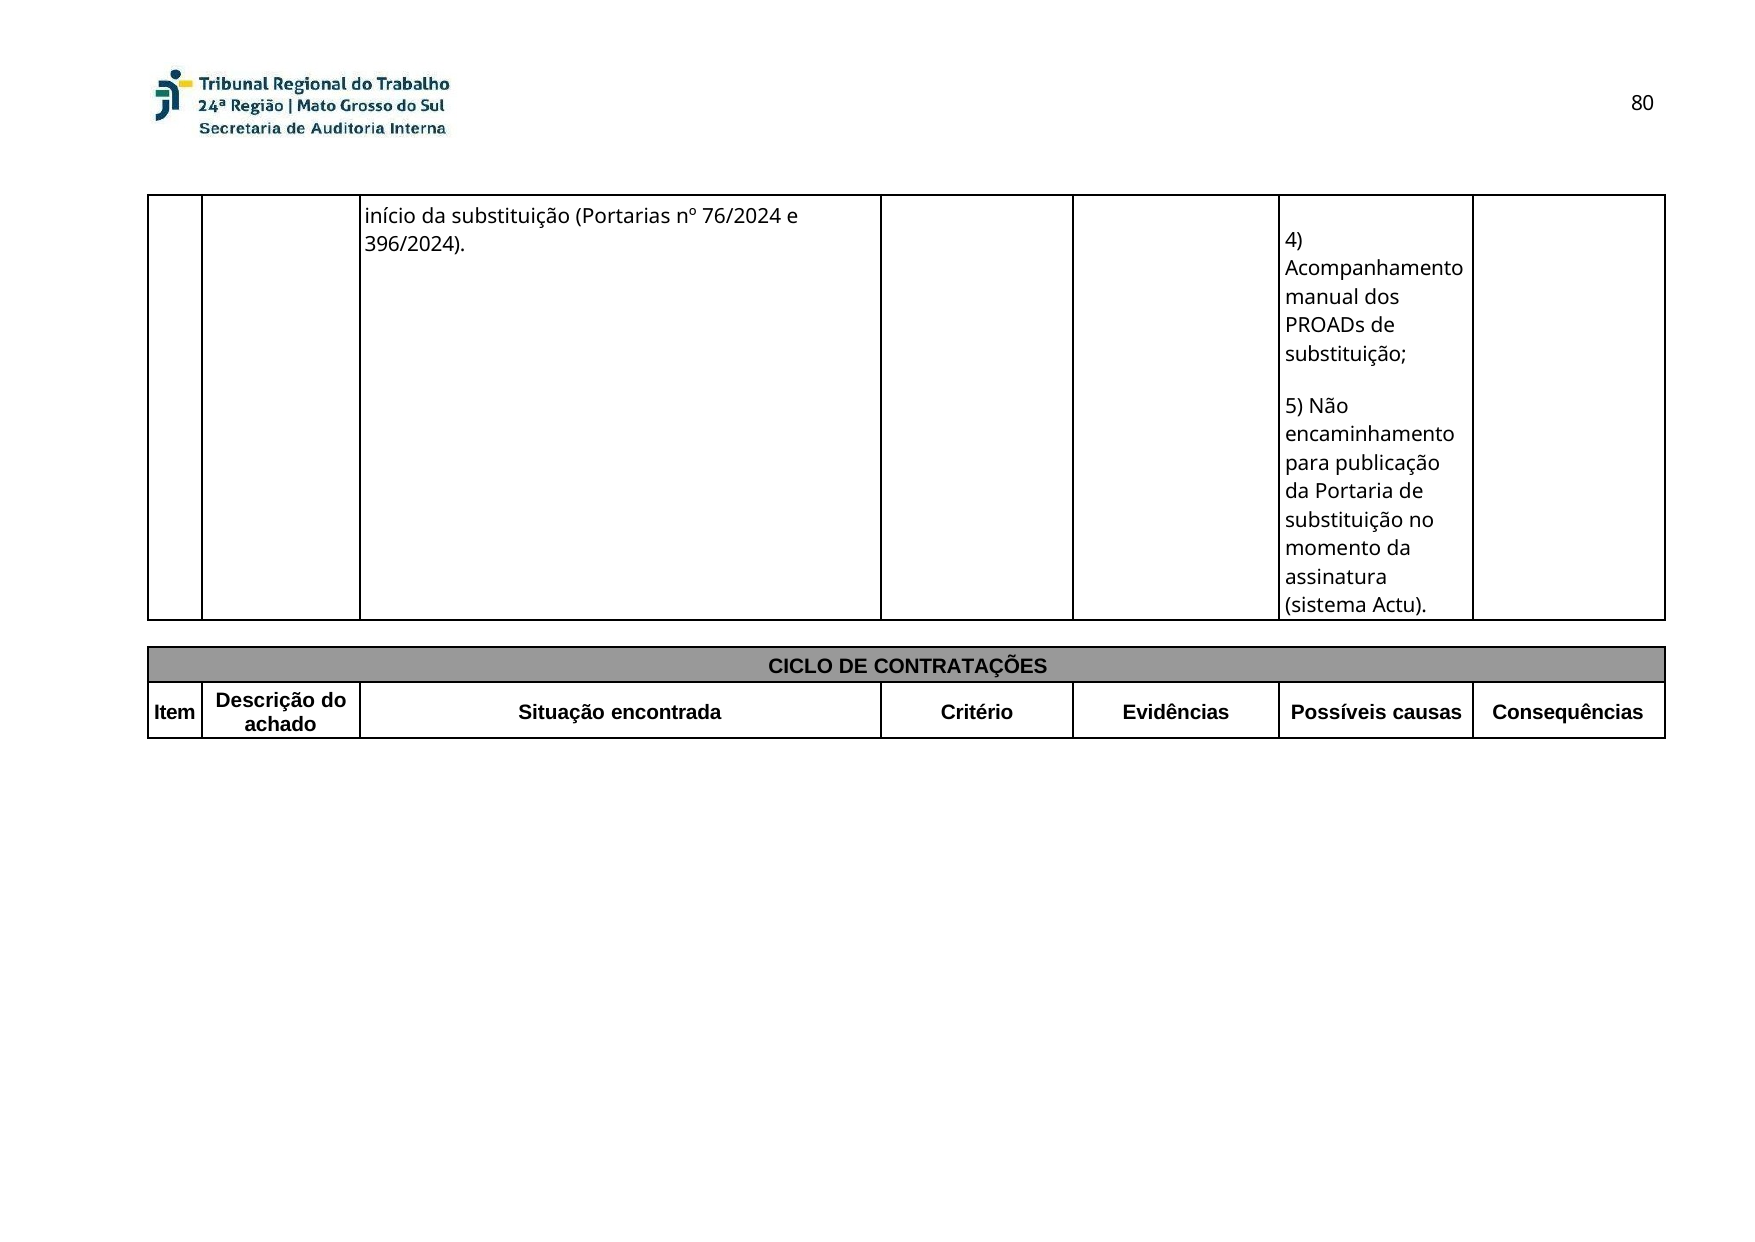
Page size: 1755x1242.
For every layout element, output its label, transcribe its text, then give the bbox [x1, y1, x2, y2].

table_header [149, 196, 201, 619]
table_header CICLO DE CONTRATAÇÕES [149, 648, 1664, 681]
table_header [1074, 196, 1278, 619]
table_cell Possíveis causas [1280, 683, 1472, 737]
table_cell Critério [882, 683, 1072, 737]
table_cell Consequências [1474, 683, 1664, 737]
table_cell Descrição do achado [203, 683, 359, 737]
table_header início da substituição (Portarias nº 76/2024 e 396/2024). [361, 196, 880, 619]
table_header [203, 196, 359, 619]
table_cell Item [149, 683, 201, 737]
table_header [882, 196, 1072, 619]
table_header [1474, 196, 1664, 619]
table_header 4) Acompanhamento manual dos PROADs de substituição; 5) Não encaminhamento para publicação da Portaria de substituição no momento da assinatura (sistema Actu). [1280, 196, 1472, 619]
table_cell Evidências [1074, 683, 1278, 737]
table_cell Situação encontrada [361, 683, 880, 737]
